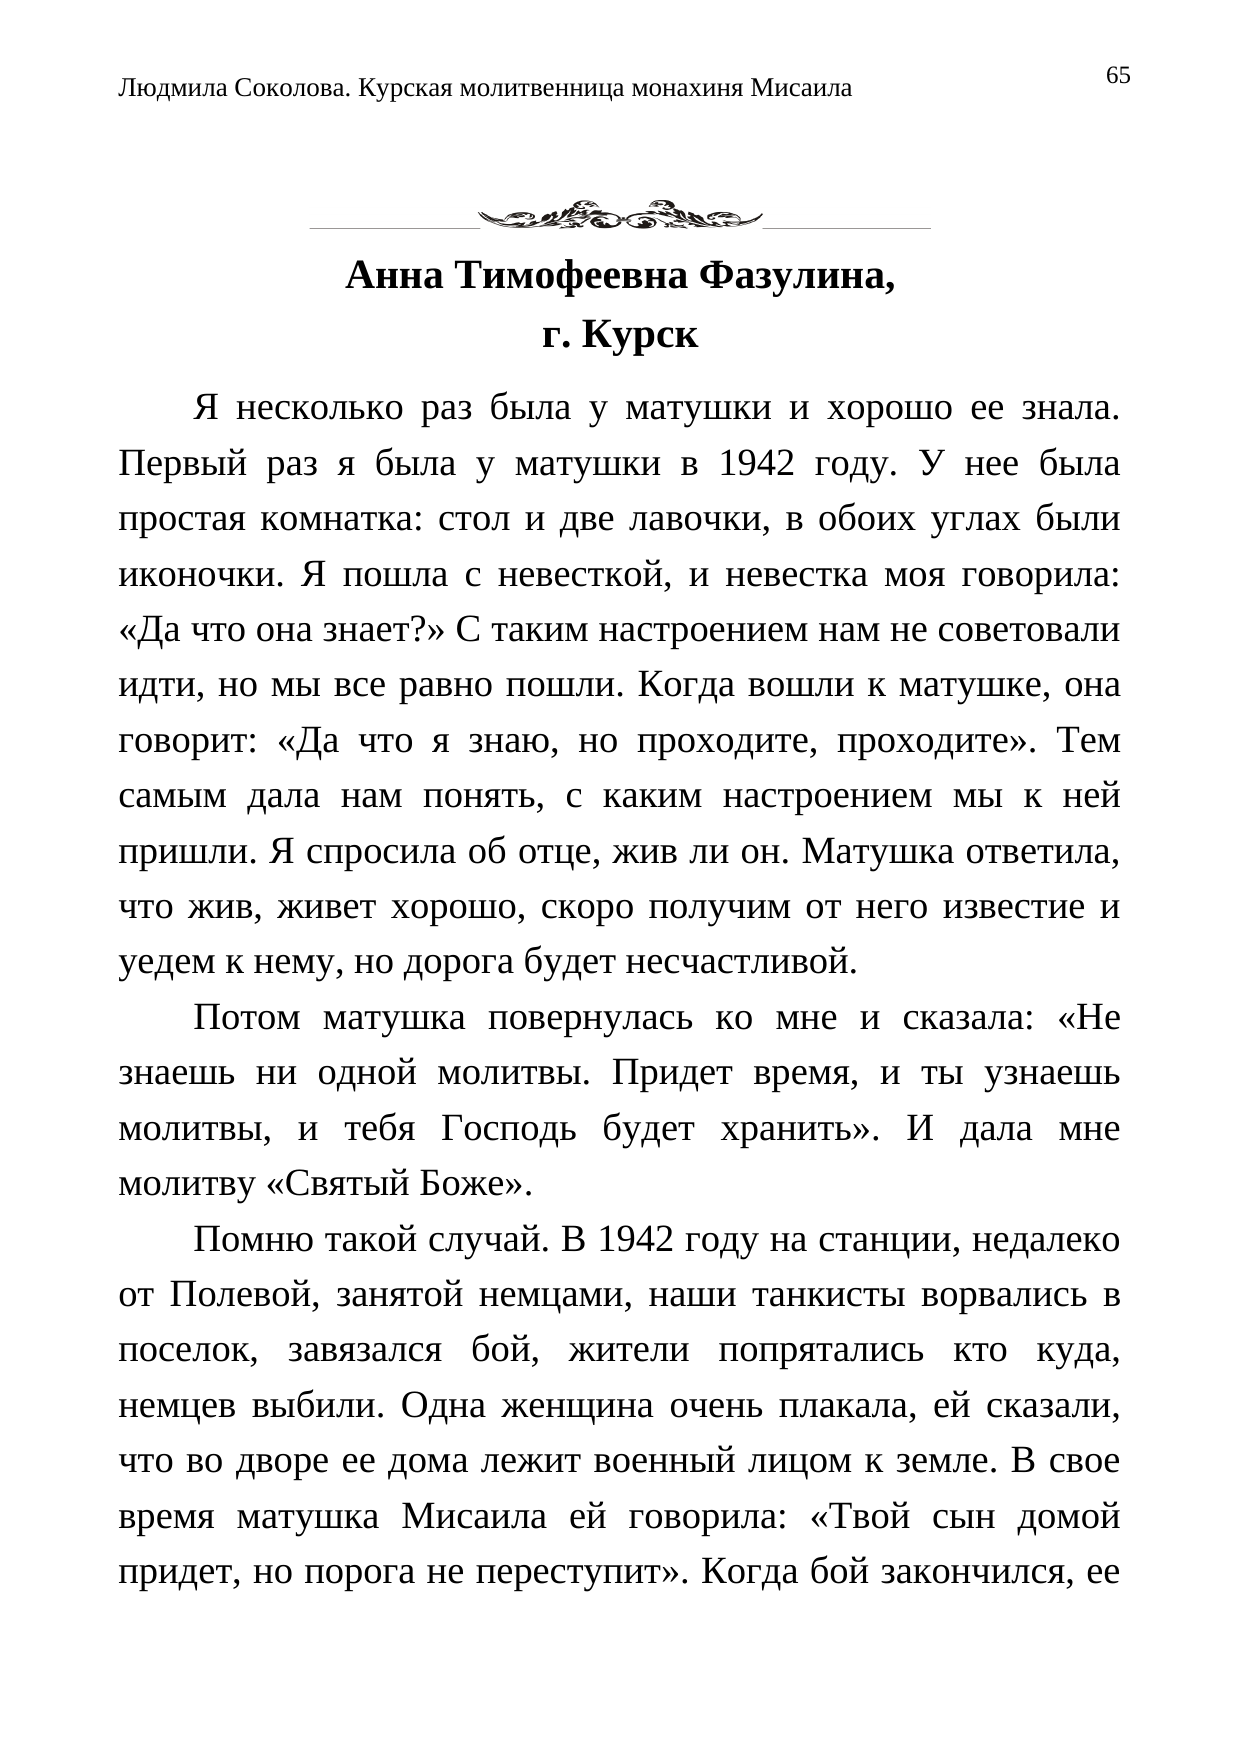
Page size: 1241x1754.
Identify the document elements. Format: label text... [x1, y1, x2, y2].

text Помню такой случай. В 1942 году на станции, недалеко от Полевой, занятой немцами, наши танкисты ворвались в поселок, завязался бой, жители попрятались кто куда, немцев выбили. Одна женщина очень плакала, ей сказали, что во дворе ее дома лежит военный лицом к земле. В свое время матушка Мисаила ей говорила: «Твой сын домой придет, но порога не переступит». Когда бой закончился, ее [118, 1215, 1122, 1592]
text г. Курск [118, 309, 1122, 357]
text Анна Тимофеевна Фазулина, [118, 249, 1122, 297]
text Потом матушка повернулась ко мне и сказала: «Не знаешь ни одной молитвы. Придет время, и ты узнаешь молитвы, и тебя Господь будет хранить». И дала мне молитву «Святый Боже». [118, 993, 1122, 1204]
text Я несколько раз была у матушки и хорошо ее знала. Первый раз я была у матушки в 1942 году. У нее была простая комнатка: стол и две лавочки, в обоих углах были иконочки. Я пошла с невесткой, и невестка моя говорила: «Да что она знает?» С таким настроением нам не советовали идти, но мы все равно пошли. Когда вошли к матушке, она говорит: «Да что я знаю, но проходите, проходите». Тем самым дала нам понять, с каким настроением мы к ней пришли. Я спросила об отце, жив ли он. Матушка ответила, что жив, живет хорошо, скоро получим от него известие и уедем к нему, но дорога будет несчастливой. [118, 384, 1122, 982]
picture [309, 200, 931, 229]
